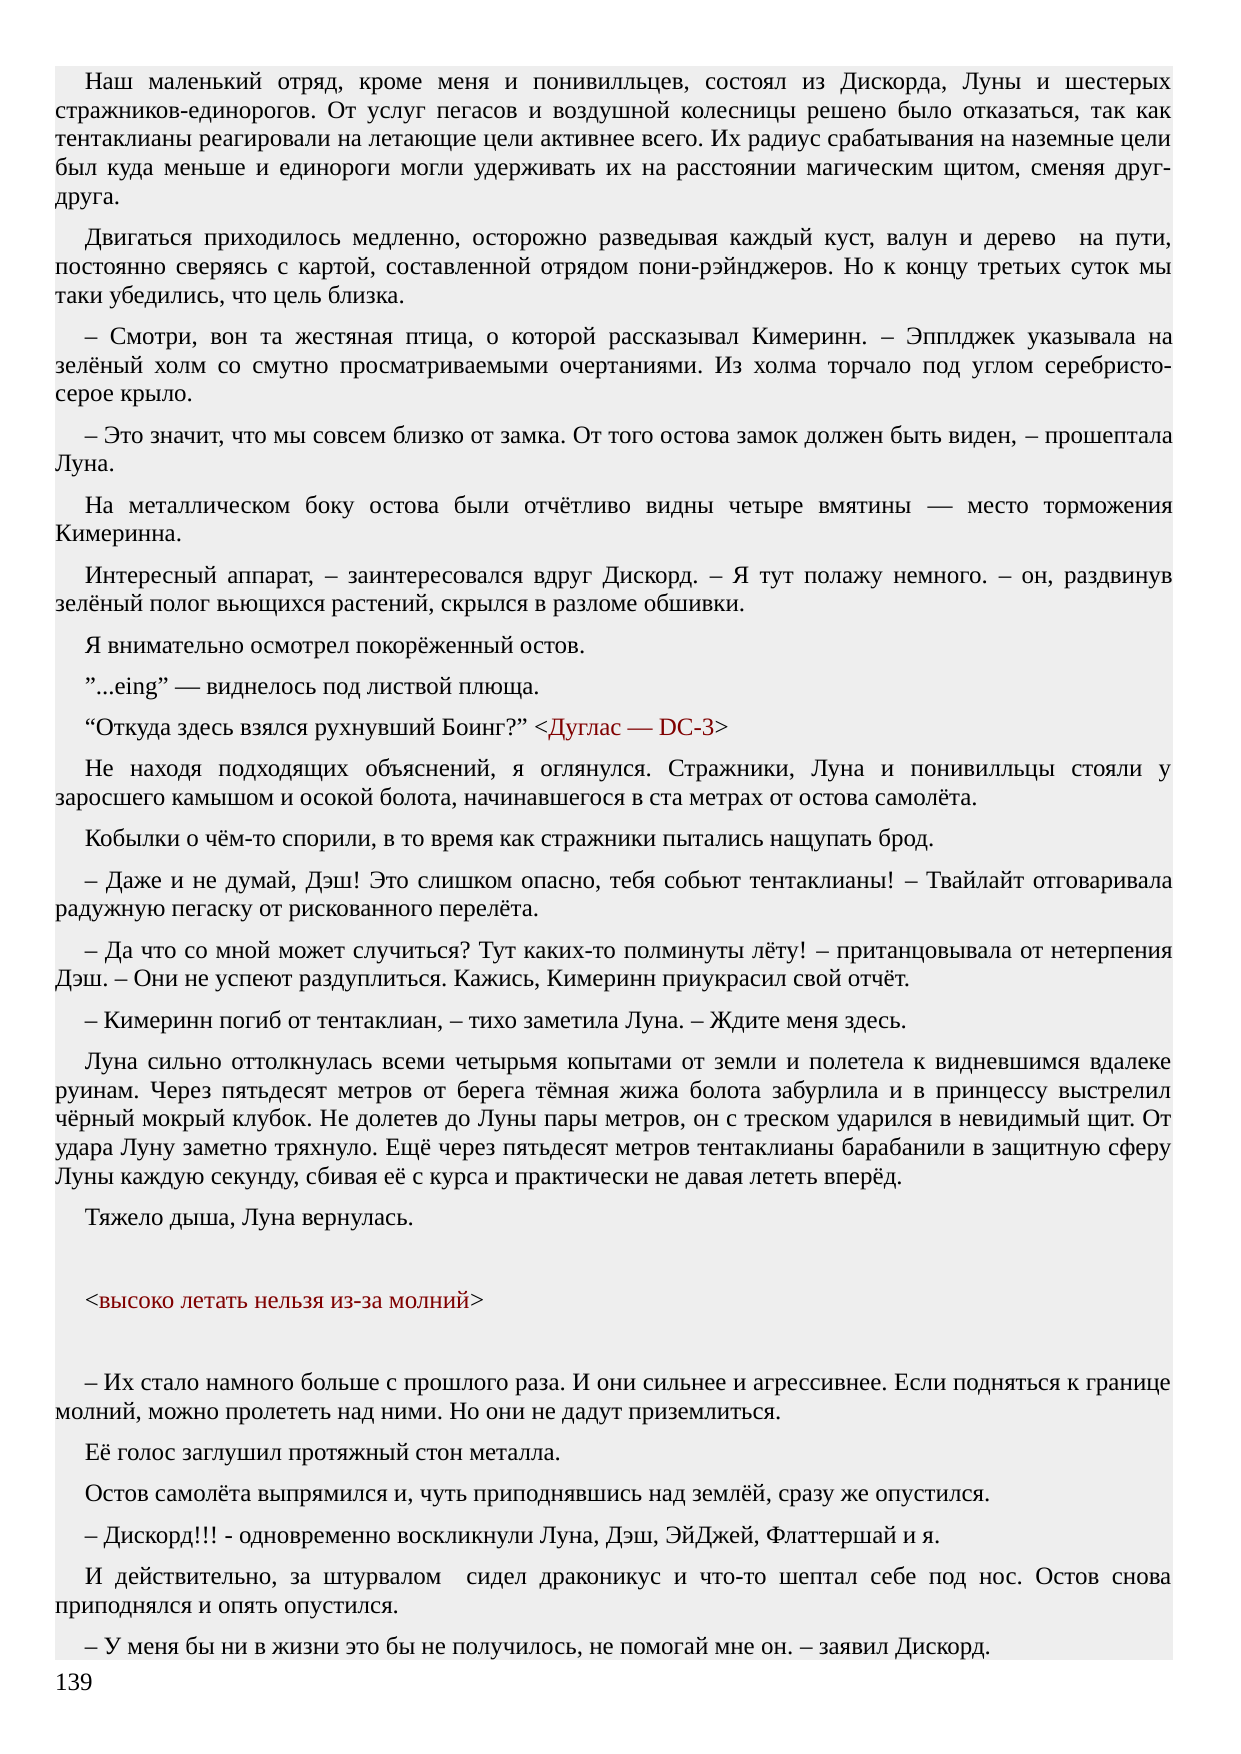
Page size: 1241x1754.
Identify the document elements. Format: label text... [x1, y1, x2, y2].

text Двигаться приходилось медленно, осторожно разведывая каждый куст, валун и дерево на пути, постоянно сверяясь с картой, составленной отрядом пони-рэйнджеров. Но к концу третьих суток мы таки убедились, что цель близка. [55, 222, 1173, 308]
text – Дискорд!!! - одновременно воскликнули Луна, Дэш, ЭйДжей, Флаттершай и я. [55, 1520, 1173, 1548]
text ”...eing” — виднелось под листвой плюща. [55, 671, 1173, 700]
text Тяжело дыша, Луна вернулась. [55, 1202, 1173, 1231]
text – Это значит, что мы совсем близко от замка. От того остова замок должен быть виден, – прошептала Луна. [55, 420, 1173, 477]
text Интересный аппарат, – заинтересовался вдруг Дискорд. – Я тут полажу немного. – он, раздвинув зелёный полог вьющихся растений, скрылся в разломе обшивки. [55, 560, 1173, 617]
text Остов самолёта выпрямился и, чуть приподнявшись над землёй, сразу же опустился. [55, 1478, 1173, 1507]
text – Даже и не думай, Дэш! Это слишком опасно, тебя собьют тентаклианы! – Твайлайт отговаривала радужную пегаску от рискованного перелёта. [55, 865, 1173, 922]
text И действительно, за штурвалом сидел драконикус и что-то шептал себе под нос. Остов снова приподнялся и опять опустился. [55, 1561, 1173, 1618]
text Кобылки о чём-то спорили, в то время как стражники пытались нащупать брод. [55, 823, 1173, 852]
text – Да что со мной может случиться? Тут каких-то полминуты лёту! – пританцовывала от нетерпения Дэш. – Они не успеют раздуплиться. Кажись, Кимеринн приукрасил свой отчёт. [55, 935, 1173, 992]
text – У меня бы ни в жизни это бы не получилось, не помогай мне он. – заявил Дискорд. [55, 1631, 1173, 1660]
text Наш маленький отряд, кроме меня и понивилльцев, состоял из Дискорда, Луны и шестерых стражников-единорогов. От услуг пегасов и воздушной колесницы решено было отказаться, так как тентаклианы реагировали на летающие цели активнее всего. Их радиус срабатывания на наземные цели был куда меньше и единороги могли удерживать их на расстоянии магическим щитом, сменяя друг-друга. [55, 66, 1173, 210]
text Луна сильно оттолкнулась всеми четырьмя копытами от земли и полетела к видневшимся вдалеке руинам. Через пятьдесят метров от берега тёмная жижа болота забурлила и в принцессу выстрелил чёрный мокрый клубок. Не долетев до Луны пары метров, он с треском ударился в невидимый щит. От удара Луну заметно тряхнуло. Ещё через пятьдесят метров тентаклианы барабанили в защитную сферу Луны каждую секунду, сбивая её с курса и практически не давая лететь вперёд. [55, 1046, 1173, 1190]
text Не находя подходящих объяснений, я оглянулся. Стражники, Луна и понивилльцы стояли у заросшего камышом и осокой болота, начинавшегося в ста метрах от остова самолёта. [55, 753, 1173, 811]
text <высоко летать нельзя из-за молний> [55, 1285, 1173, 1313]
text – Кимеринн погиб от тентаклиан, – тихо заметила Луна. – Ждите меня здесь. [55, 1005, 1173, 1033]
text Я внимательно осмотрел покорёженный остов. [55, 630, 1173, 658]
text – Смотри, вон та жестяная птица, о которой рассказывал Кимеринн. – Эпплджек указывала на зелёный холм со смутно просматриваемыми очертаниями. Из холма торчало под углом серебристо-серое крыло. [55, 321, 1173, 407]
text “Откуда здесь взялся рухнувший Боинг?” <Дуглас — DC-3> [55, 712, 1173, 741]
text На металлическом боку остова были отчётливо видны четыре вмятины — место торможения Кимеринна. [55, 490, 1173, 547]
text Её голос заглушил протяжный стон металла. [55, 1437, 1173, 1466]
text – Их стало намного больше с прошлого раза. И они сильнее и агрессивнее. Если подняться к границе молний, можно пролететь над ними. Но они не дадут приземлиться. [55, 1367, 1173, 1425]
